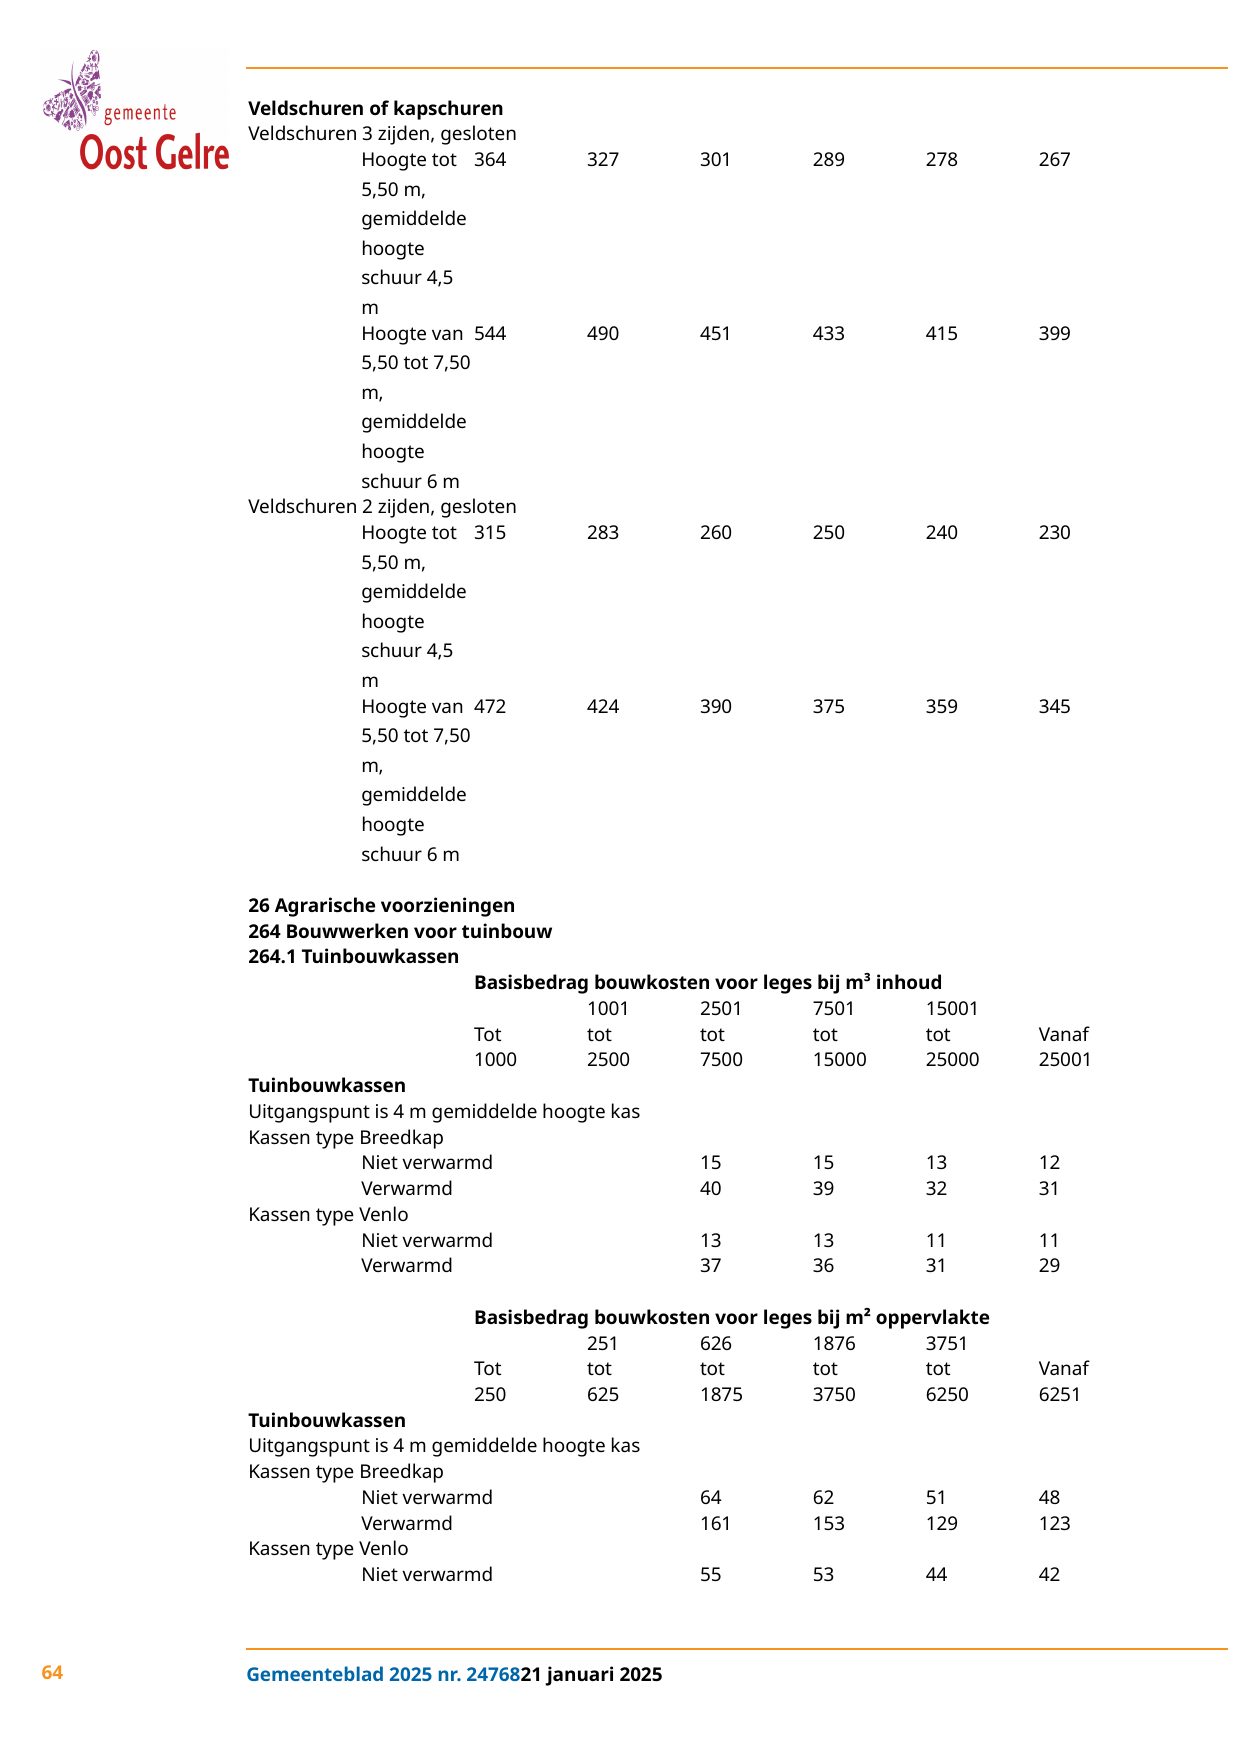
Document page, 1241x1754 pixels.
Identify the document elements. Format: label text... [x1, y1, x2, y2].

table_cell [1039, 867, 1152, 892]
table_cell 345 [1039, 693, 1152, 867]
table_cell 3750 [813, 1381, 926, 1407]
table_cell [248, 1021, 361, 1047]
table_cell [361, 995, 474, 1021]
table_cell [1039, 494, 1152, 519]
table_cell 264 Bouwwerken voor tuinbouw [248, 918, 700, 944]
table_cell [813, 1201, 926, 1227]
table_cell Vanaf [1039, 1021, 1152, 1047]
table_cell Basisbedrag bouwkosten voor leges bij m² oppervlakte [474, 1304, 1152, 1330]
table_cell [700, 1536, 813, 1561]
table_cell [248, 693, 361, 867]
table_cell [361, 1047, 474, 1072]
table_cell 1875 [700, 1381, 813, 1407]
table_cell 1876 [813, 1330, 926, 1355]
table_cell [587, 1124, 700, 1149]
table_cell 55 [700, 1561, 813, 1587]
table_cell 2501 [700, 995, 813, 1021]
table_cell 15 [700, 1150, 813, 1175]
table_cell [926, 944, 1038, 969]
table_cell [248, 1355, 361, 1381]
table_cell [361, 1021, 474, 1047]
table_cell [248, 1175, 361, 1201]
table_cell 451 [700, 320, 813, 493]
table_cell [813, 1407, 926, 1433]
table_cell [1039, 1458, 1152, 1484]
table_cell 44 [926, 1561, 1038, 1587]
table_cell 6251 [1039, 1381, 1152, 1407]
table_cell 13 [700, 1227, 813, 1252]
table_cell [700, 1073, 813, 1098]
table_cell 123 [1039, 1510, 1152, 1536]
table_cell [361, 1330, 474, 1355]
table_cell 13 [926, 1150, 1038, 1175]
table_cell tot [700, 1021, 813, 1047]
table_cell 15001 [926, 995, 1038, 1021]
table_cell [587, 892, 700, 918]
table_cell [587, 1227, 700, 1252]
table_cell tot [813, 1021, 926, 1047]
table_cell 289 [813, 146, 926, 320]
table_cell [813, 1536, 926, 1561]
table_cell Hoogte tot 5,50 m, gemiddelde hoogte schuur 4,5 m [361, 146, 474, 320]
table_cell [248, 1561, 361, 1587]
table_cell 40 [700, 1175, 813, 1201]
table_cell [587, 121, 700, 146]
table_cell Hoogte tot 5,50 m, gemiddelde hoogte schuur 4,5 m [361, 519, 474, 693]
table_cell Kassen type Breedkap [248, 1124, 587, 1149]
table_cell [587, 1536, 700, 1561]
table_cell [1039, 1536, 1152, 1561]
table_cell [248, 1330, 361, 1355]
table_cell [700, 944, 813, 969]
table_cell 25000 [926, 1047, 1038, 1072]
table_cell [248, 1150, 361, 1175]
table_cell 29 [1039, 1253, 1152, 1278]
table_cell [926, 1073, 1038, 1098]
table_cell [361, 867, 474, 892]
table_cell [1039, 995, 1152, 1021]
table_cell [248, 1381, 361, 1407]
table_cell 26 Agrarische voorzieningen [248, 892, 587, 918]
table_cell [926, 1433, 1038, 1458]
table_cell [926, 1098, 1038, 1124]
table_cell 359 [926, 693, 1038, 867]
table_cell [813, 1124, 926, 1149]
table_cell 161 [700, 1510, 813, 1536]
table_cell [700, 892, 813, 918]
table_cell [248, 1278, 361, 1304]
table_cell [813, 918, 926, 944]
table_cell 64 [700, 1484, 813, 1510]
table_cell 1001 [587, 995, 700, 1021]
table_cell Hoogte van 5,50 tot 7,50 m, gemiddelde hoogte schuur 6 m [361, 693, 474, 867]
table_cell Veldschuren of kapschuren [248, 95, 587, 121]
table_cell 42 [1039, 1561, 1152, 1587]
table_cell 7501 [813, 995, 926, 1021]
table_cell [926, 1201, 1038, 1227]
table_cell Hoogte van 5,50 tot 7,50 m, gemiddelde hoogte schuur 6 m [361, 320, 474, 493]
table_cell [587, 867, 700, 892]
table_cell [1039, 970, 1152, 995]
table_cell 260 [700, 519, 813, 693]
table_cell 48 [1039, 1484, 1152, 1510]
table_cell 626 [700, 1330, 813, 1355]
table_cell Verwarmd [361, 1510, 587, 1536]
table_cell [1039, 1124, 1152, 1149]
table_cell [587, 95, 700, 121]
table_cell [1039, 1433, 1152, 1458]
table_cell [474, 995, 587, 1021]
table_cell Niet verwarmd [361, 1227, 587, 1252]
table_cell [248, 867, 361, 892]
table_cell Uitgangspunt is 4 m gemiddelde hoogte kas [248, 1098, 813, 1124]
table_cell [587, 1201, 700, 1227]
table_cell Tot [474, 1021, 587, 1047]
table_cell 315 [474, 519, 587, 693]
table_cell 7500 [700, 1047, 813, 1072]
table_cell Verwarmd [361, 1175, 587, 1201]
table_cell [587, 494, 700, 519]
table_cell 15 [813, 1150, 926, 1175]
table_cell [813, 1098, 926, 1124]
table_cell [248, 1253, 361, 1278]
table_cell [813, 95, 926, 121]
table_cell [248, 1047, 361, 1072]
table_cell 153 [813, 1510, 926, 1536]
table_cell [926, 121, 1038, 146]
table_cell [474, 1536, 587, 1561]
table_cell Kassen type Venlo [248, 1536, 474, 1561]
table_cell [926, 918, 1038, 944]
table_cell [813, 1433, 926, 1458]
table_cell [248, 995, 361, 1021]
table_cell [1039, 1201, 1152, 1227]
table_cell [361, 1381, 474, 1407]
table_cell 6250 [926, 1381, 1038, 1407]
table_cell Verwarmd [361, 1253, 587, 1278]
table_cell [248, 146, 361, 320]
table_cell [700, 1458, 813, 1484]
table_cell 390 [700, 693, 813, 867]
table_cell tot [587, 1021, 700, 1047]
picture [41, 47, 231, 172]
table_cell Kassen type Venlo [248, 1201, 474, 1227]
table_cell 36 [813, 1253, 926, 1278]
table_cell [587, 1510, 700, 1536]
table_cell 129 [926, 1510, 1038, 1536]
table_cell [1039, 918, 1152, 944]
table_cell [248, 320, 361, 493]
table_cell Niet verwarmd [361, 1561, 587, 1587]
table_cell [587, 1073, 700, 1098]
table_cell [361, 1355, 474, 1381]
table_cell 53 [813, 1561, 926, 1587]
table_cell [700, 1124, 813, 1149]
table_cell [248, 1304, 361, 1330]
table_cell [587, 1458, 700, 1484]
table_cell 301 [700, 146, 813, 320]
table_cell 375 [813, 693, 926, 867]
table_cell 32 [926, 1175, 1038, 1201]
table_cell [1039, 1330, 1152, 1355]
table_cell [1039, 1278, 1152, 1304]
table_cell 15000 [813, 1047, 926, 1072]
table_cell 1000 [474, 1047, 587, 1072]
table_cell [926, 892, 1038, 918]
table_cell [361, 1304, 474, 1330]
table_cell [926, 1407, 1038, 1433]
table_cell Basisbedrag bouwkosten voor leges bij m³ inhoud [474, 970, 1038, 995]
table_cell [813, 494, 926, 519]
table_cell [1039, 121, 1152, 146]
table_cell 424 [587, 693, 700, 867]
table_cell tot [926, 1355, 1038, 1381]
table_cell 251 [587, 1330, 700, 1355]
table_cell [587, 1253, 700, 1278]
table_cell 12 [1039, 1150, 1152, 1175]
table_cell [926, 867, 1038, 892]
table_cell Veldschuren 3 zijden, gesloten [248, 121, 587, 146]
table_cell 25001 [1039, 1047, 1152, 1072]
table_cell Tot [474, 1355, 587, 1381]
table_cell [926, 95, 1038, 121]
table_cell [1039, 1407, 1152, 1433]
table_cell [1039, 944, 1152, 969]
table_cell [926, 1458, 1038, 1484]
table_cell 250 [813, 519, 926, 693]
table_cell [813, 121, 926, 146]
table_cell [474, 867, 587, 892]
table_cell 472 [474, 693, 587, 867]
table_cell [248, 1510, 361, 1536]
table_cell [813, 1073, 926, 1098]
table_cell 283 [587, 519, 700, 693]
table_cell 2500 [587, 1047, 700, 1072]
table_cell 327 [587, 146, 700, 320]
table_cell [361, 1278, 474, 1304]
table_cell [587, 1561, 700, 1587]
table_cell Kassen type Breedkap [248, 1458, 587, 1484]
table_cell [248, 1484, 361, 1510]
table_cell 625 [587, 1381, 700, 1407]
table_cell 31 [926, 1253, 1038, 1278]
table_cell [700, 494, 813, 519]
table_cell 51 [926, 1484, 1038, 1510]
table_cell 364 [474, 146, 587, 320]
table_cell [587, 1484, 700, 1510]
table_cell [813, 1458, 926, 1484]
table_cell [1039, 95, 1152, 121]
table_cell 11 [1039, 1227, 1152, 1252]
table_cell [926, 494, 1038, 519]
table_cell Niet verwarmd [361, 1150, 587, 1175]
table_cell 399 [1039, 320, 1152, 493]
table_cell 62 [813, 1484, 926, 1510]
table_cell 433 [813, 320, 926, 493]
table_cell [926, 1278, 1038, 1304]
table_cell 13 [813, 1227, 926, 1252]
table_cell [361, 970, 474, 995]
table_cell Tuinbouwkassen [248, 1407, 474, 1433]
table_cell [587, 1278, 700, 1304]
table_cell [248, 970, 361, 995]
table_cell [700, 1407, 813, 1433]
table_cell Veldschuren 2 zijden, gesloten [248, 494, 587, 519]
table_cell [587, 1150, 700, 1175]
table_cell 264.1 Tuinbouwkassen [248, 944, 587, 969]
table_cell Tuinbouwkassen [248, 1073, 474, 1098]
table_cell Uitgangspunt is 4 m gemiddelde hoogte kas [248, 1433, 813, 1458]
table_cell [1039, 1073, 1152, 1098]
table_cell 544 [474, 320, 587, 493]
table_cell tot [926, 1021, 1038, 1047]
table_cell [926, 1124, 1038, 1149]
table_cell [1039, 892, 1152, 918]
table_cell [587, 1407, 700, 1433]
table_cell 3751 [926, 1330, 1038, 1355]
table_cell [474, 1073, 587, 1098]
table_cell [474, 1330, 587, 1355]
table_cell 37 [700, 1253, 813, 1278]
table_cell Niet verwarmd [361, 1484, 587, 1510]
table_cell [813, 944, 926, 969]
table_cell 39 [813, 1175, 926, 1201]
table_cell tot [587, 1355, 700, 1381]
table_cell 250 [474, 1381, 587, 1407]
table_cell 230 [1039, 519, 1152, 693]
table_cell 267 [1039, 146, 1152, 320]
table_cell Vanaf [1039, 1355, 1152, 1381]
table_cell [700, 1278, 813, 1304]
table_cell [926, 1536, 1038, 1561]
table_cell [1039, 1098, 1152, 1124]
table_cell 240 [926, 519, 1038, 693]
table_cell [700, 867, 813, 892]
table_cell 31 [1039, 1175, 1152, 1201]
table_cell tot [700, 1355, 813, 1381]
table_cell [813, 1278, 926, 1304]
table_cell [248, 519, 361, 693]
table_cell [700, 95, 813, 121]
table_cell [700, 1201, 813, 1227]
table_cell 11 [926, 1227, 1038, 1252]
table_cell [813, 892, 926, 918]
table_cell [700, 121, 813, 146]
table_cell [700, 918, 813, 944]
table_cell 490 [587, 320, 700, 493]
table_cell [474, 1201, 587, 1227]
table_cell [587, 1175, 700, 1201]
table_cell [474, 1407, 587, 1433]
table_cell tot [813, 1355, 926, 1381]
table_cell 278 [926, 146, 1038, 320]
table_cell [587, 944, 700, 969]
table_cell 415 [926, 320, 1038, 493]
table_cell [248, 1227, 361, 1252]
table_cell [474, 1278, 587, 1304]
table_cell [813, 867, 926, 892]
